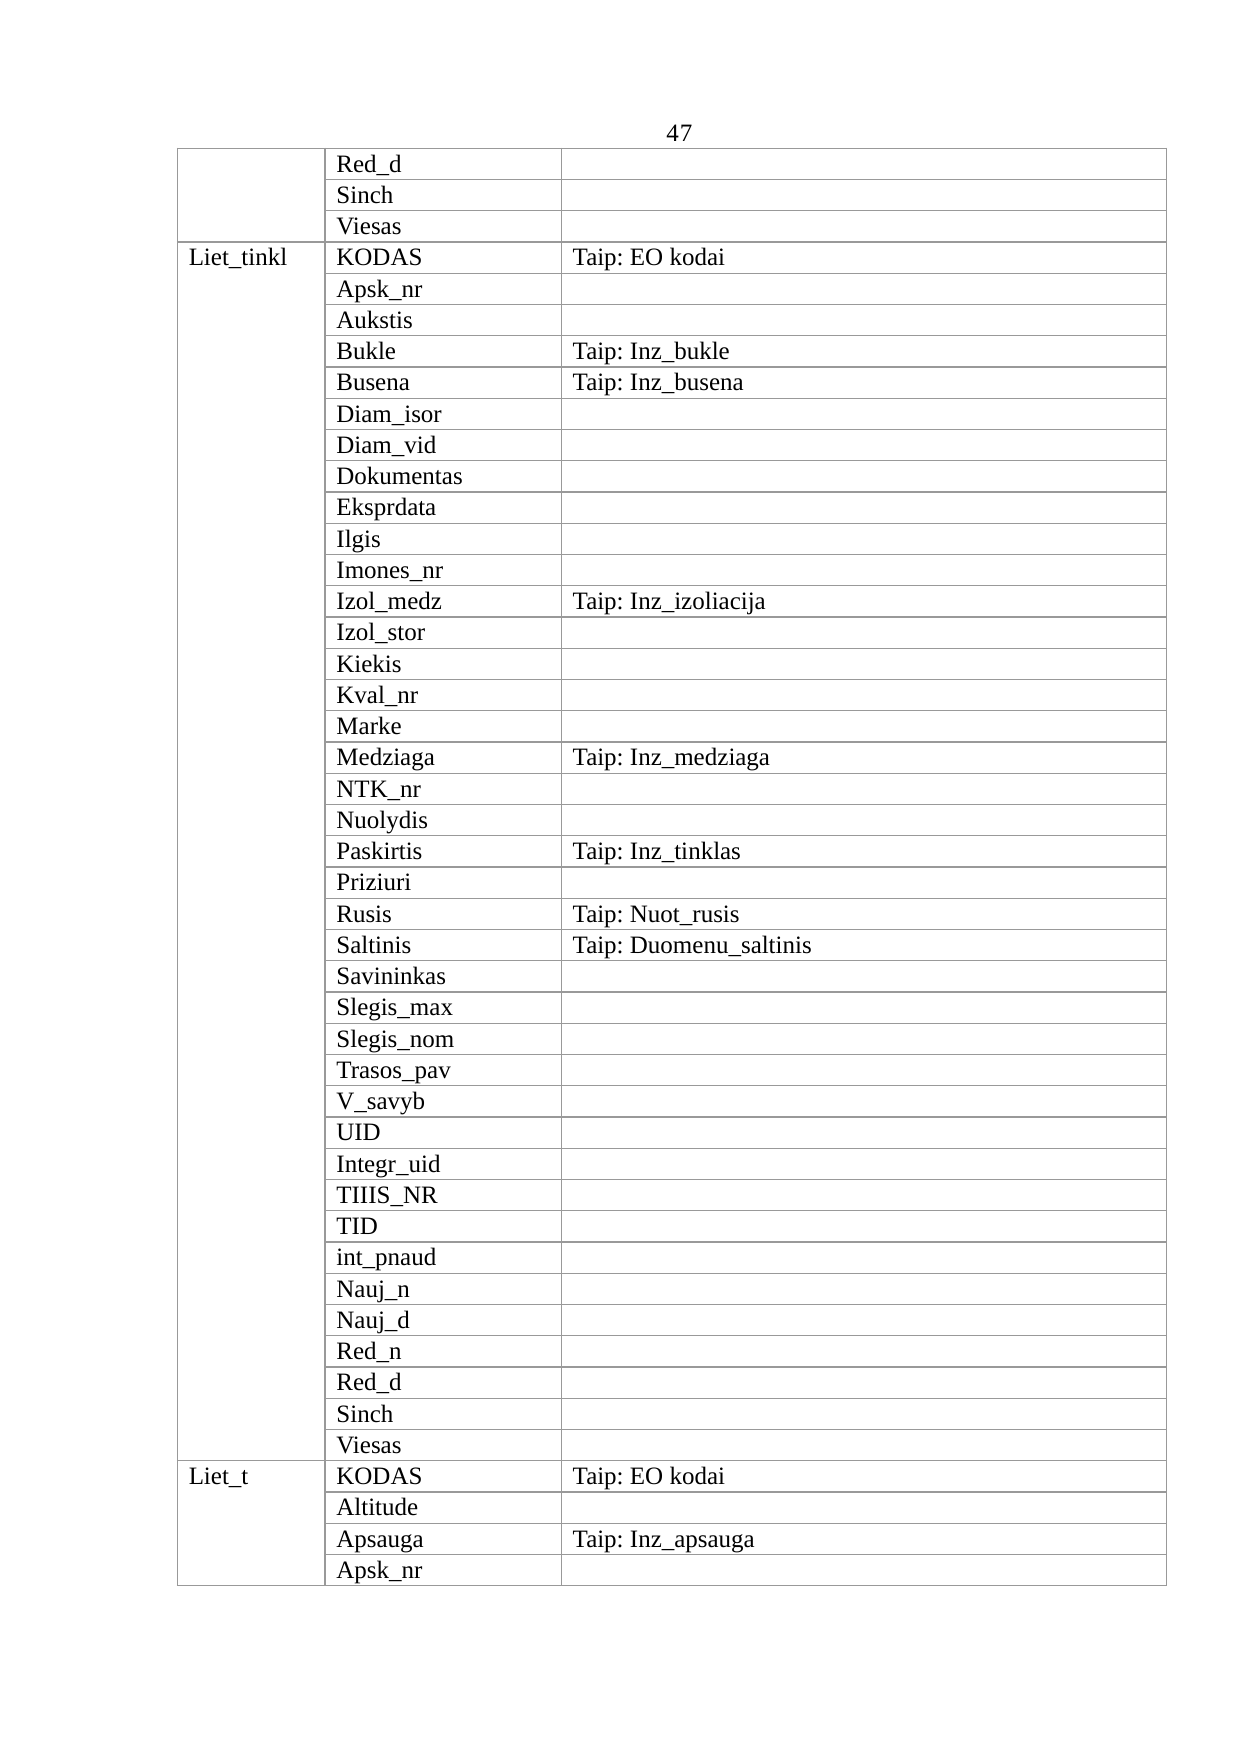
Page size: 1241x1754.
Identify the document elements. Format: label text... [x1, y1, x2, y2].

table_cell [562, 1086, 1166, 1116]
table_cell Viesas [326, 1430, 561, 1460]
table_cell [562, 1368, 1166, 1398]
table_cell Savininkas [326, 961, 561, 991]
table_cell Sinch [326, 180, 561, 210]
table_cell [562, 149, 1166, 179]
table_cell [562, 993, 1166, 1023]
table_cell UID [326, 1118, 561, 1148]
table_cell Nauj_n [326, 1274, 561, 1304]
table_cell Apsk_nr [326, 274, 561, 304]
table_cell [562, 1493, 1166, 1523]
table_cell Rusis [326, 899, 561, 929]
table_cell Imones_nr [326, 555, 561, 585]
table_cell Liet_tinkl [178, 243, 324, 1460]
table_cell [562, 1211, 1166, 1241]
table_cell [562, 774, 1166, 804]
table_cell Taip: EO kodai [562, 243, 1166, 273]
table_cell KODAS [326, 243, 561, 273]
table_cell Trasos_pav [326, 1055, 561, 1085]
table_cell Apsk_nr [326, 1555, 561, 1585]
table_cell [562, 555, 1166, 585]
table_cell [562, 399, 1166, 429]
table_cell [562, 1243, 1166, 1273]
table_cell [562, 493, 1166, 523]
table_cell Taip: Nuot_rusis [562, 899, 1166, 929]
table_cell [562, 1149, 1166, 1179]
table_cell [562, 1024, 1166, 1054]
table_cell [562, 211, 1166, 241]
table_cell Medziaga [326, 743, 561, 773]
table_cell [562, 180, 1166, 210]
table_cell Taip: Inz_apsauga [562, 1524, 1166, 1554]
table_cell [562, 461, 1166, 491]
table_cell [562, 1430, 1166, 1460]
table_cell [562, 805, 1166, 835]
table_cell Liet_t [178, 1461, 324, 1585]
table_cell Viesas [326, 211, 561, 241]
table_cell Busena [326, 368, 561, 398]
table_cell Diam_vid [326, 430, 561, 460]
table_cell Saltinis [326, 930, 561, 960]
table_cell Dokumentas [326, 461, 561, 491]
table_cell Integr_uid [326, 1149, 561, 1179]
table_cell Marke [326, 711, 561, 741]
table_cell [562, 430, 1166, 460]
table_cell [562, 1180, 1166, 1210]
table_cell Taip: Duomenu_saltinis [562, 930, 1166, 960]
table_cell Aukstis [326, 305, 561, 335]
table_cell Taip: EO kodai [562, 1461, 1166, 1491]
table_cell Taip: Inz_bukle [562, 336, 1166, 366]
table_cell Diam_isor [326, 399, 561, 429]
table_cell [562, 711, 1166, 741]
table_cell int_pnaud [326, 1243, 561, 1273]
table_cell NTK_nr [326, 774, 561, 804]
table_cell TIIIS_NR [326, 1180, 561, 1210]
table_cell [562, 1555, 1166, 1585]
table_cell Red_d [326, 149, 561, 179]
table_cell Taip: Inz_busena [562, 368, 1166, 398]
table_cell Sinch [326, 1399, 561, 1429]
table_cell [562, 618, 1166, 648]
table_cell [178, 149, 324, 241]
table_cell Slegis_nom [326, 1024, 561, 1054]
table_cell Kiekis [326, 649, 561, 679]
table_cell [562, 1336, 1166, 1366]
table_cell Ilgis [326, 524, 561, 554]
table_cell Kval_nr [326, 680, 561, 710]
table_cell Izol_stor [326, 618, 561, 648]
table_cell Taip: Inz_izoliacija [562, 586, 1166, 616]
table_cell Altitude [326, 1493, 561, 1523]
table_cell Nuolydis [326, 805, 561, 835]
table_cell TID [326, 1211, 561, 1241]
table_cell [562, 1055, 1166, 1085]
table_cell [562, 868, 1166, 898]
table_cell [562, 649, 1166, 679]
table_cell [562, 1305, 1166, 1335]
table_cell Slegis_max [326, 993, 561, 1023]
table_cell Red_n [326, 1336, 561, 1366]
table_cell [562, 524, 1166, 554]
table_cell Taip: Inz_medziaga [562, 743, 1166, 773]
table_cell Nauj_d [326, 1305, 561, 1335]
table_cell [562, 274, 1166, 304]
table_cell Taip: Inz_tinklas [562, 836, 1166, 866]
table_cell Izol_medz [326, 586, 561, 616]
table_cell Bukle [326, 336, 561, 366]
table_cell [562, 680, 1166, 710]
table_cell Apsauga [326, 1524, 561, 1554]
table_cell KODAS [326, 1461, 561, 1491]
table_cell [562, 1399, 1166, 1429]
table_cell V_savyb [326, 1086, 561, 1116]
table_cell Eksprdata [326, 493, 561, 523]
table_cell Paskirtis [326, 836, 561, 866]
table_cell [562, 961, 1166, 991]
table_cell [562, 1118, 1166, 1148]
table_cell [562, 305, 1166, 335]
table_cell [562, 1274, 1166, 1304]
table_cell Red_d [326, 1368, 561, 1398]
table_cell Priziuri [326, 868, 561, 898]
